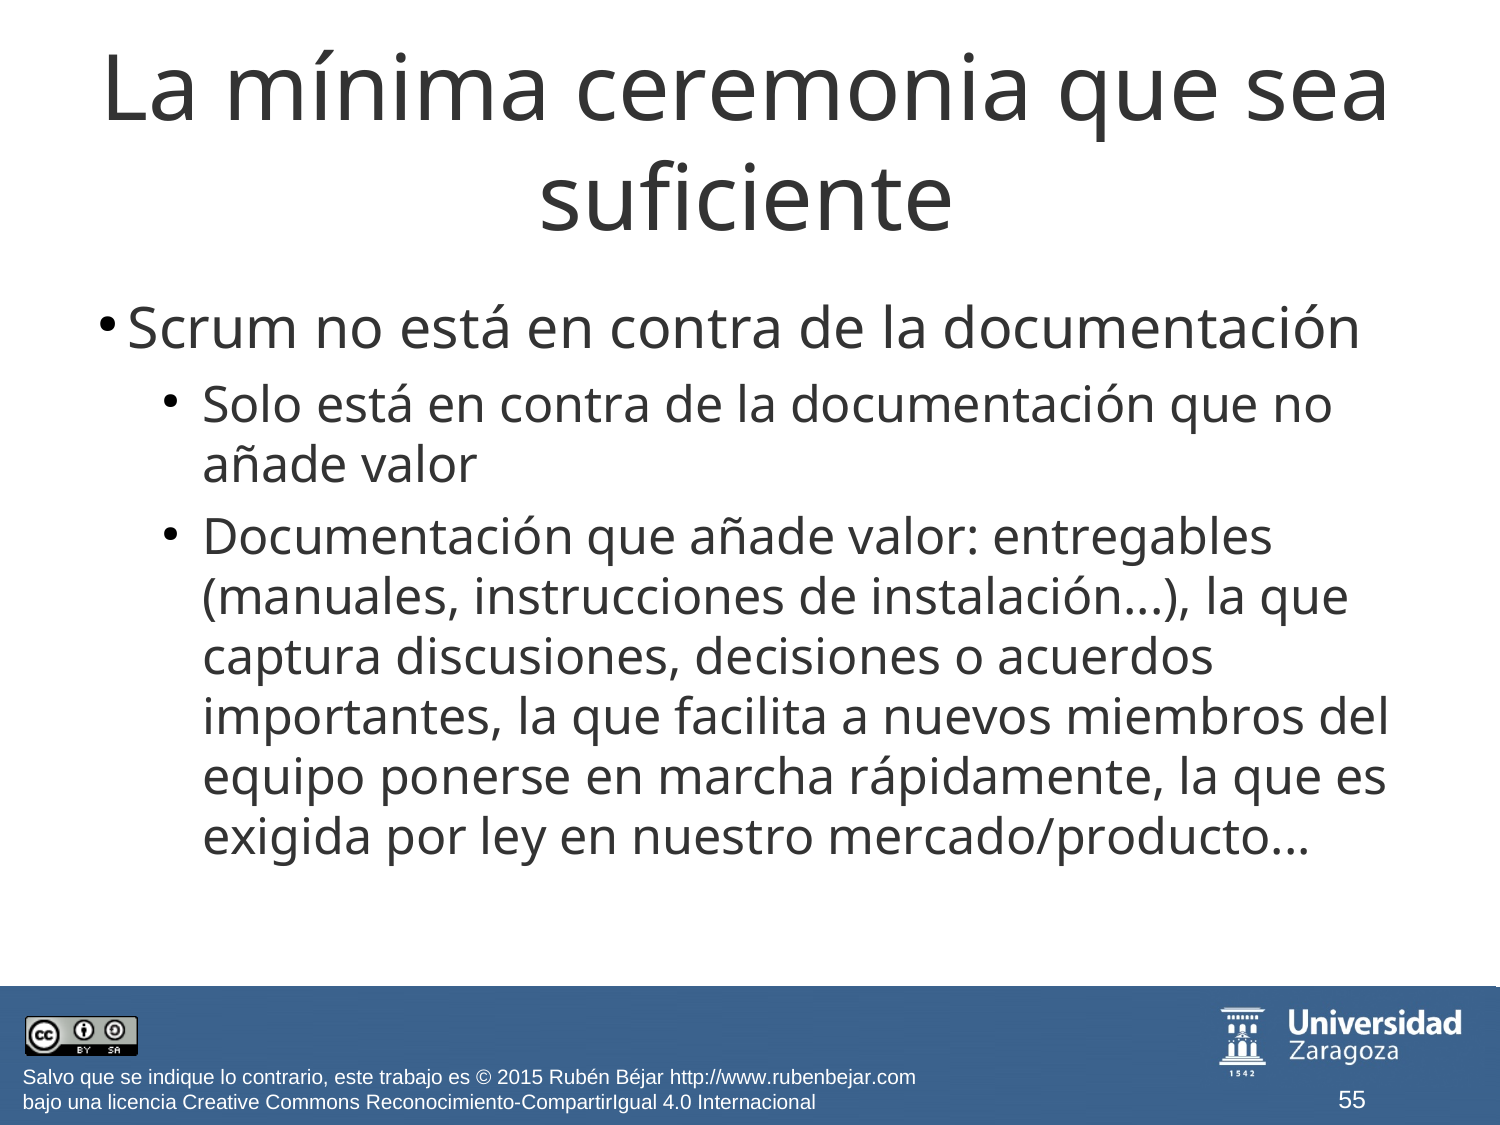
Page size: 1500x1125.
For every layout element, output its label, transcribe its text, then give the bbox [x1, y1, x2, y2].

picture [0, 986, 1500, 1125]
list Scrum no está en contra de la documentación Solo está en contra de la documentación que no añade valor Documentación que añade valor: entregables (manuales, instrucciones de instalación...), la que captura discusiones, decisiones o acuerdos importantes, la que facilita a nuevos miembros del equipo ponerse en marcha rápidamente, la que es exigida por ley en nuestro mercado/producto... [82, 283, 1418, 957]
title La mínima ceremonia que sea suficiente [74, 21, 1420, 257]
